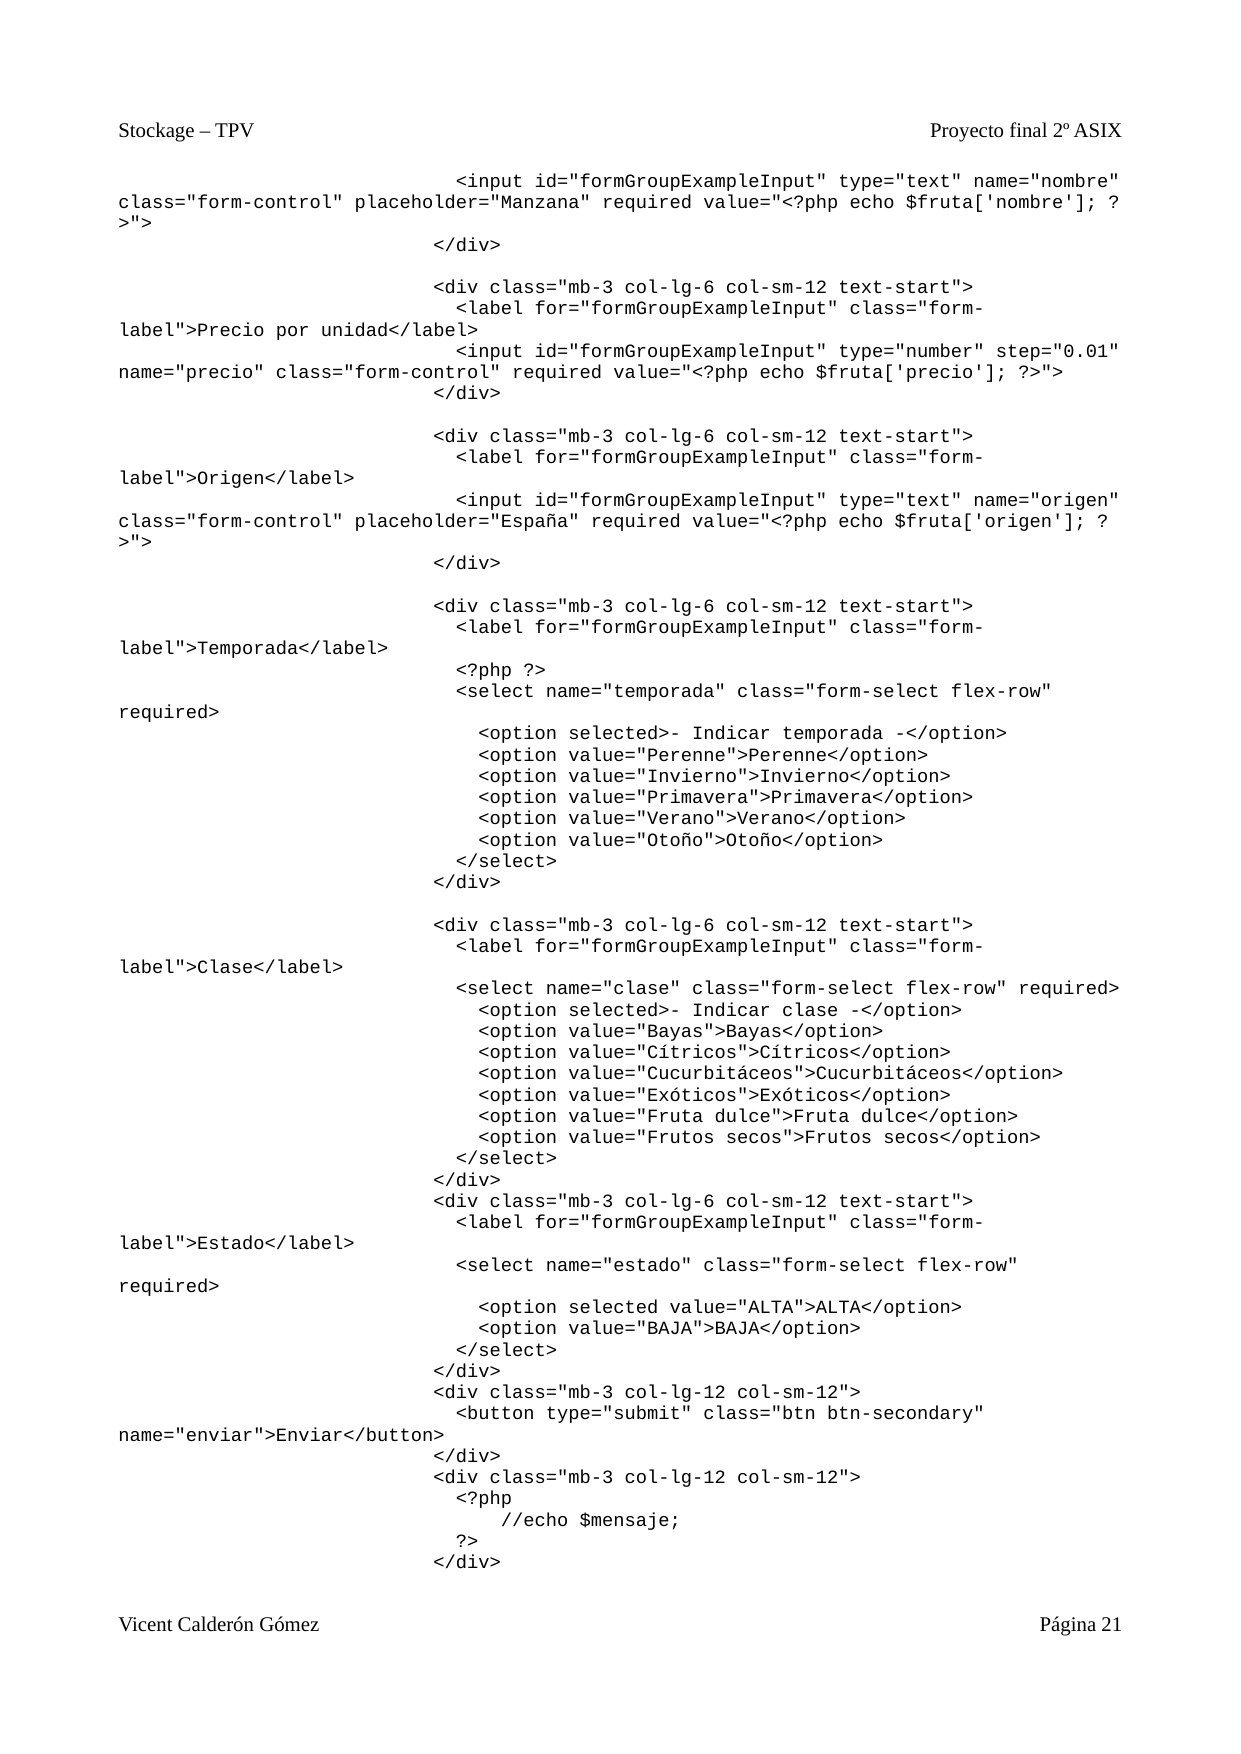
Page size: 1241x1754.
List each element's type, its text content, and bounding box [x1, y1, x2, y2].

text </select> [118, 852, 1122, 873]
text <option value="Fruta dulce">Fruta dulce</option> [118, 1107, 1122, 1128]
text <select name="estado" class="form-select flex-row" required> [118, 1255, 1122, 1298]
text <option value="Perenne">Perenne</option> [118, 745, 1122, 767]
text <?php [118, 1489, 1122, 1510]
text <option value="Frutos secos">Frutos secos</option> [118, 1128, 1122, 1149]
text <option value="Exóticos">Exóticos</option> [118, 1085, 1122, 1107]
text </select> [118, 1149, 1122, 1170]
text <label for="formGroupExampleInput" class="form-label">Estado</label> [118, 1213, 1122, 1255]
text </select> [118, 1340, 1122, 1362]
text <input id="formGroupExampleInput" type="text" name="origen" class="form-control" placeholder="España" required value="<?php echo $fruta['origen']; ?>"> [118, 490, 1122, 554]
text <label for="formGroupExampleInput" class="form-label">Temporada</label> [118, 618, 1122, 660]
text <option selected>- Indicar temporada -</option> [118, 724, 1122, 745]
text <label for="formGroupExampleInput" class="form-label">Clase</label> [118, 937, 1122, 979]
text <div class="mb-3 col-lg-12 col-sm-12"> [118, 1468, 1122, 1489]
text <select name="temporada" class="form-select flex-row" required> [118, 682, 1122, 724]
text <option value="BAJA">BAJA</option> [118, 1319, 1122, 1340]
text </div> [118, 1553, 1122, 1574]
text <input id="formGroupExampleInput" type="text" name="nombre" class="form-control" placeholder="Manzana" required value="<?php echo $fruta['nombre']; ?>"> [118, 172, 1122, 235]
text <select name="clase" class="form-select flex-row" required> [118, 979, 1122, 1000]
text <div class="mb-3 col-lg-12 col-sm-12"> [118, 1383, 1122, 1404]
text <option value="Invierno">Invierno</option> [118, 767, 1122, 788]
text </div> [118, 1447, 1122, 1468]
text <div class="mb-3 col-lg-6 col-sm-12 text-start"> [118, 427, 1122, 448]
text <option value="Primavera">Primavera</option> [118, 788, 1122, 809]
text <button type="submit" class="btn btn-secondary" name="enviar">Enviar</button> [118, 1404, 1122, 1447]
text <label for="formGroupExampleInput" class="form-label">Precio por unidad</label> [118, 299, 1122, 342]
text <option value="Cucurbitáceos">Cucurbitáceos</option> [118, 1064, 1122, 1085]
text <input id="formGroupExampleInput" type="number" step="0.01" name="precio" class="form-control" required value="<?php echo $fruta['precio']; ?>"> [118, 342, 1122, 384]
text </div> [118, 384, 1122, 405]
text <option selected value="ALTA">ALTA</option> [118, 1298, 1122, 1319]
text </div> [118, 1362, 1122, 1383]
text </div> [118, 235, 1122, 257]
text //echo $mensaje; [118, 1510, 1122, 1532]
text <div class="mb-3 col-lg-6 col-sm-12 text-start"> [118, 915, 1122, 937]
text <div class="mb-3 col-lg-6 col-sm-12 text-start"> [118, 278, 1122, 299]
text <div class="mb-3 col-lg-6 col-sm-12 text-start"> [118, 597, 1122, 618]
text <label for="formGroupExampleInput" class="form-label">Origen</label> [118, 448, 1122, 490]
text <option value="Verano">Verano</option> [118, 809, 1122, 830]
text <option value="Cítricos">Cítricos</option> [118, 1043, 1122, 1064]
text <div class="mb-3 col-lg-6 col-sm-12 text-start"> [118, 1192, 1122, 1213]
text <option selected>- Indicar clase -</option> [118, 1000, 1122, 1022]
text <option value="Bayas">Bayas</option> [118, 1022, 1122, 1043]
text </div> [118, 554, 1122, 575]
text ?> [118, 1532, 1122, 1553]
text <option value="Otoño">Otoño</option> [118, 830, 1122, 852]
text </div> [118, 873, 1122, 894]
text </div> [118, 1170, 1122, 1192]
text <?php ?> [118, 660, 1122, 682]
